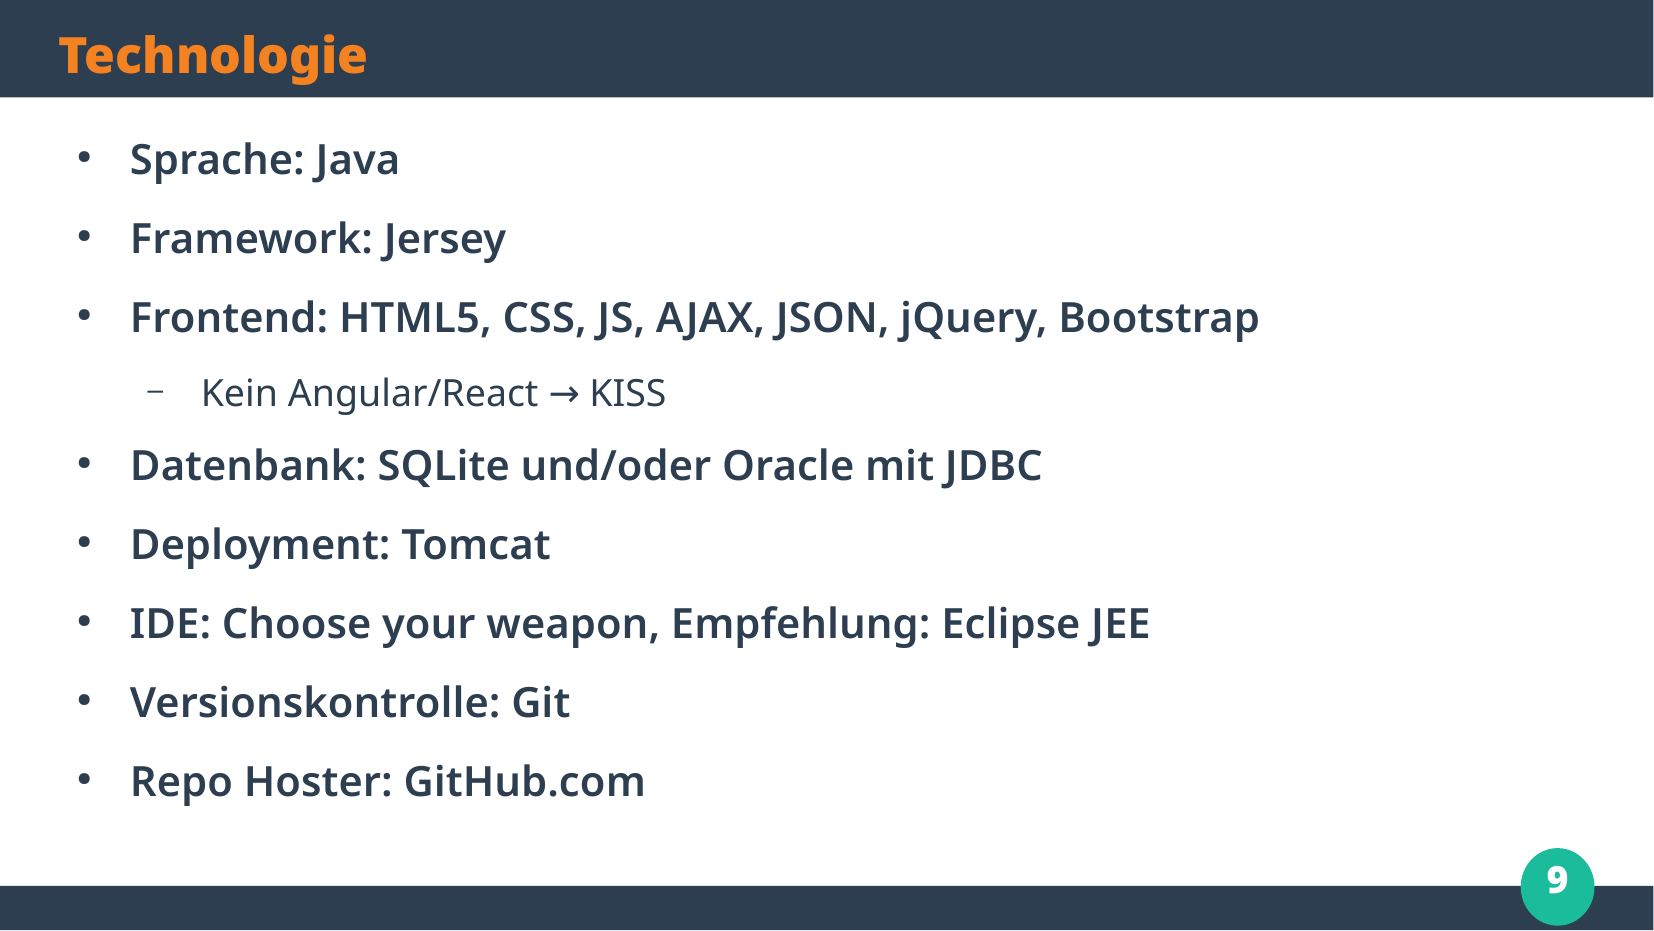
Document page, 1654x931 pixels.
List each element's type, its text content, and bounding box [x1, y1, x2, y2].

title Technologie [59, 8, 1595, 89]
list Sprache: Java Framework: Jersey Frontend: HTML5, CSS, JS, AJAX, JSON, jQuery, Bootstrap Kein Angular/React → KISS Datenbank: SQLite und/oder Oracle mit JDBC Deployment: Tomcat IDE: Choose your weapon, Empfehlung: Eclipse JEE Versionskontrolle: Git Repo Hoster: GitHub.com [59, 129, 1595, 864]
